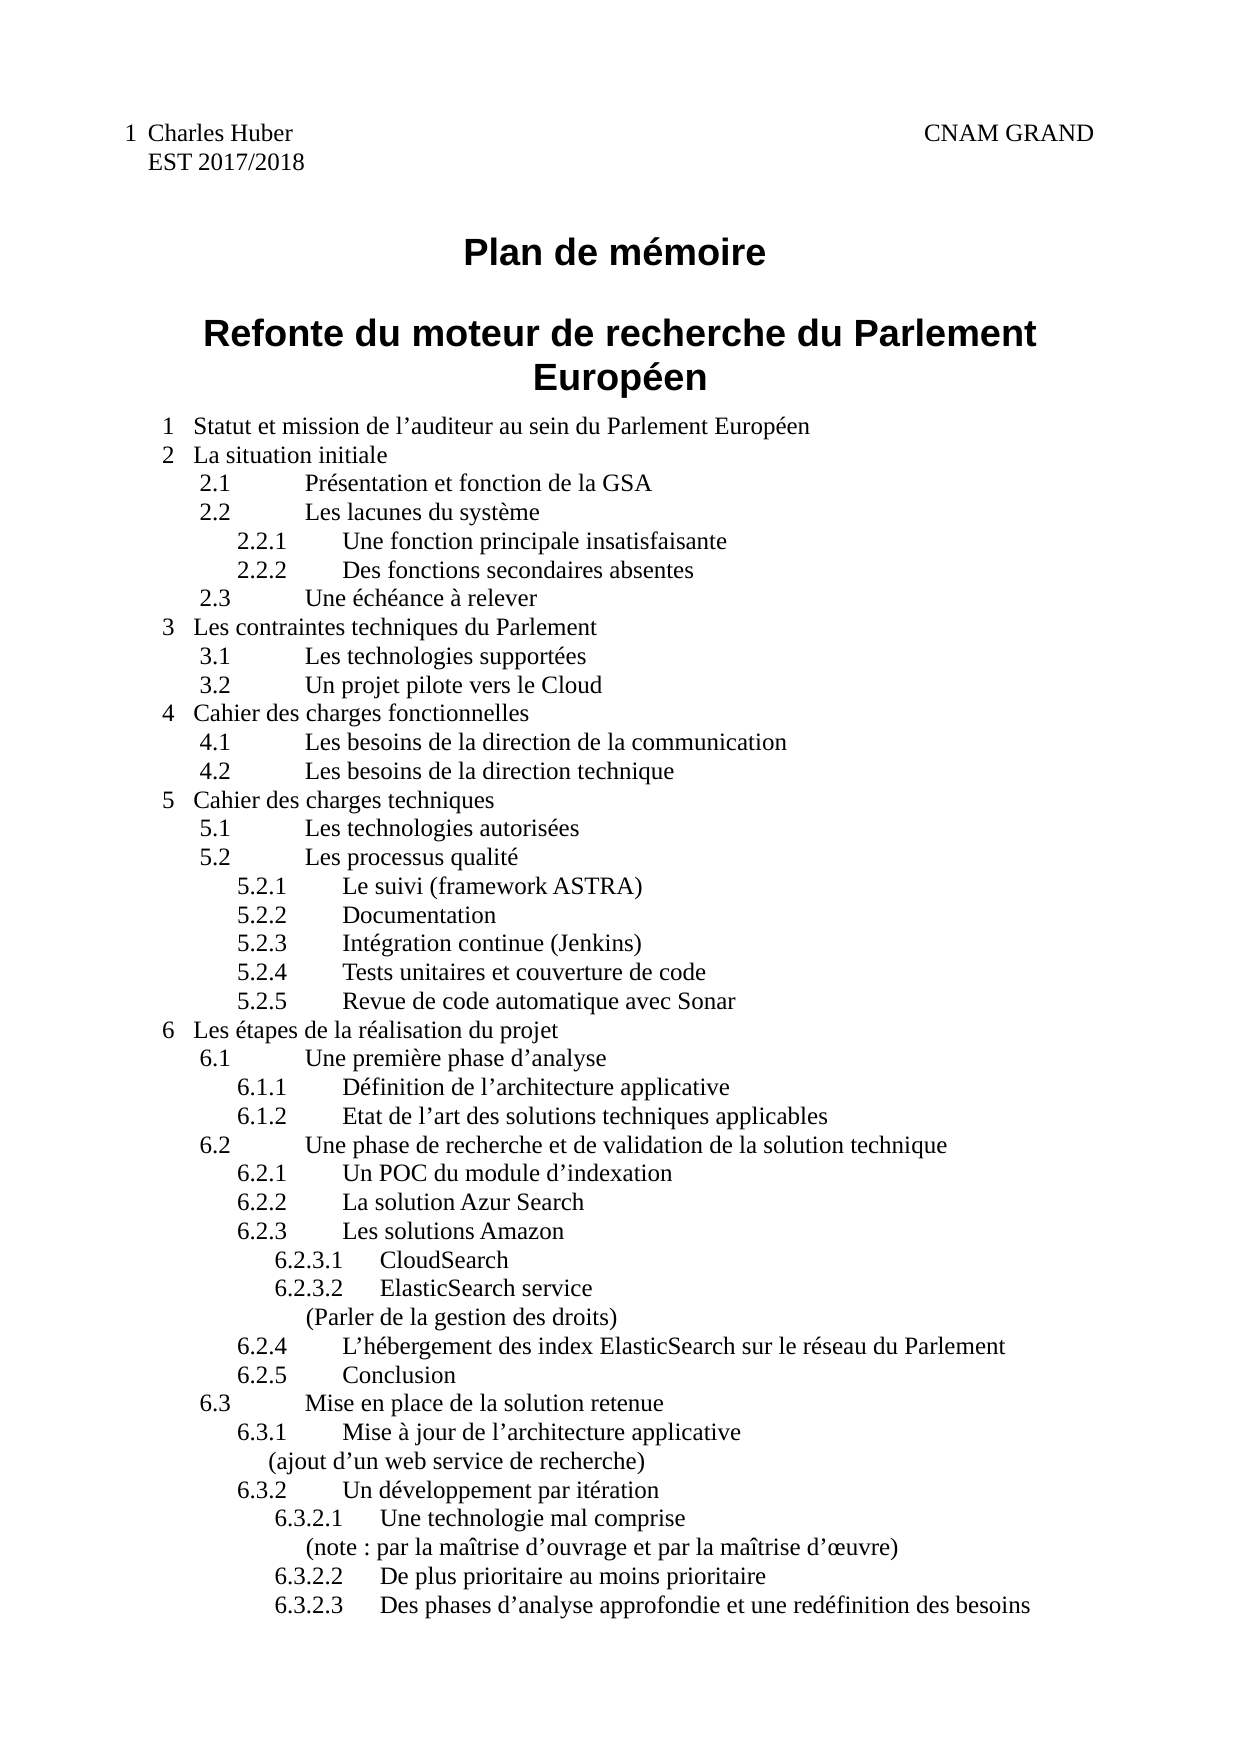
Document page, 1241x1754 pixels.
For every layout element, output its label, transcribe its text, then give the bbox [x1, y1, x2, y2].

subtitle Une technologie mal comprise [268, 1503, 1122, 1532]
subtitle Documentation [231, 900, 1122, 928]
subtitle (Parler de la gestion des droits) [268, 1302, 1122, 1331]
subtitle La solution Azur Search [231, 1187, 1122, 1216]
subtitle Cahier des charges techniques [156, 785, 1122, 813]
subtitle (note : par la maîtrise d’ouvrage et par la maîtrise d’œuvre) [268, 1532, 1122, 1561]
subtitle Les processus qualité [193, 842, 1122, 871]
subtitle De plus prioritaire au moins prioritaire [268, 1561, 1122, 1590]
subtitle Les solutions Amazon [231, 1216, 1122, 1245]
subtitle Cahier des charges fonctionnelles [156, 698, 1122, 727]
subtitle Les besoins de la direction de la communication [193, 727, 1122, 756]
subtitle Un développement par itération [231, 1475, 1122, 1503]
subtitle L’hébergement des index ElasticSearch sur le réseau du Parlement [231, 1331, 1122, 1360]
subtitle Tests unitaires et couverture de code [231, 957, 1122, 986]
subtitle Une fonction principale insatisfaisante [231, 526, 1122, 555]
subtitle Présentation et fonction de la GSA [193, 468, 1122, 497]
subtitle Les technologies supportées [193, 641, 1122, 670]
subtitle La situation initiale [156, 440, 1122, 468]
subtitle Définition de l’architecture applicative [231, 1072, 1122, 1101]
subtitle Intégration continue (Jenkins) [231, 928, 1122, 957]
subtitle Etat de l’art des solutions techniques applicables [231, 1101, 1122, 1130]
subtitle Plan de mémoire [118, 230, 1122, 274]
subtitle Les besoins de la direction technique [193, 756, 1122, 785]
subtitle ElasticSearch service [268, 1273, 1122, 1302]
subtitle Les contraintes techniques du Parlement [156, 612, 1122, 641]
subtitle Les lacunes du système [193, 497, 1122, 526]
subtitle Conclusion [231, 1360, 1122, 1388]
subtitle Un POC du module d’indexation [231, 1158, 1122, 1187]
subtitle Des phases d’analyse approfondie et une redéfinition des besoins [268, 1590, 1122, 1618]
subtitle Les technologies autorisées [193, 813, 1122, 842]
subtitle Une échéance à relever [193, 583, 1122, 612]
subtitle Une première phase d’analyse [193, 1043, 1122, 1072]
subtitle Le suivi (framework ASTRA) [231, 871, 1122, 900]
subtitle Refonte du moteur de recherche du Parlement Européen [118, 311, 1122, 398]
subtitle Statut et mission de l’auditeur au sein du Parlement Européen [156, 411, 1122, 440]
subtitle Mise à jour de l’architecture applicative [231, 1417, 1122, 1446]
subtitle Revue de code automatique avec Sonar [231, 986, 1122, 1015]
subtitle Des fonctions secondaires absentes [231, 555, 1122, 583]
subtitle (ajout d’un web service de recherche) [231, 1446, 1122, 1475]
subtitle Un projet pilote vers le Cloud [193, 670, 1122, 698]
subtitle Les étapes de la réalisation du projet [156, 1015, 1122, 1043]
subtitle Mise en place de la solution retenue [193, 1388, 1122, 1417]
subtitle CloudSearch [268, 1245, 1122, 1273]
subtitle Une phase de recherche et de validation de la solution technique [193, 1130, 1122, 1158]
